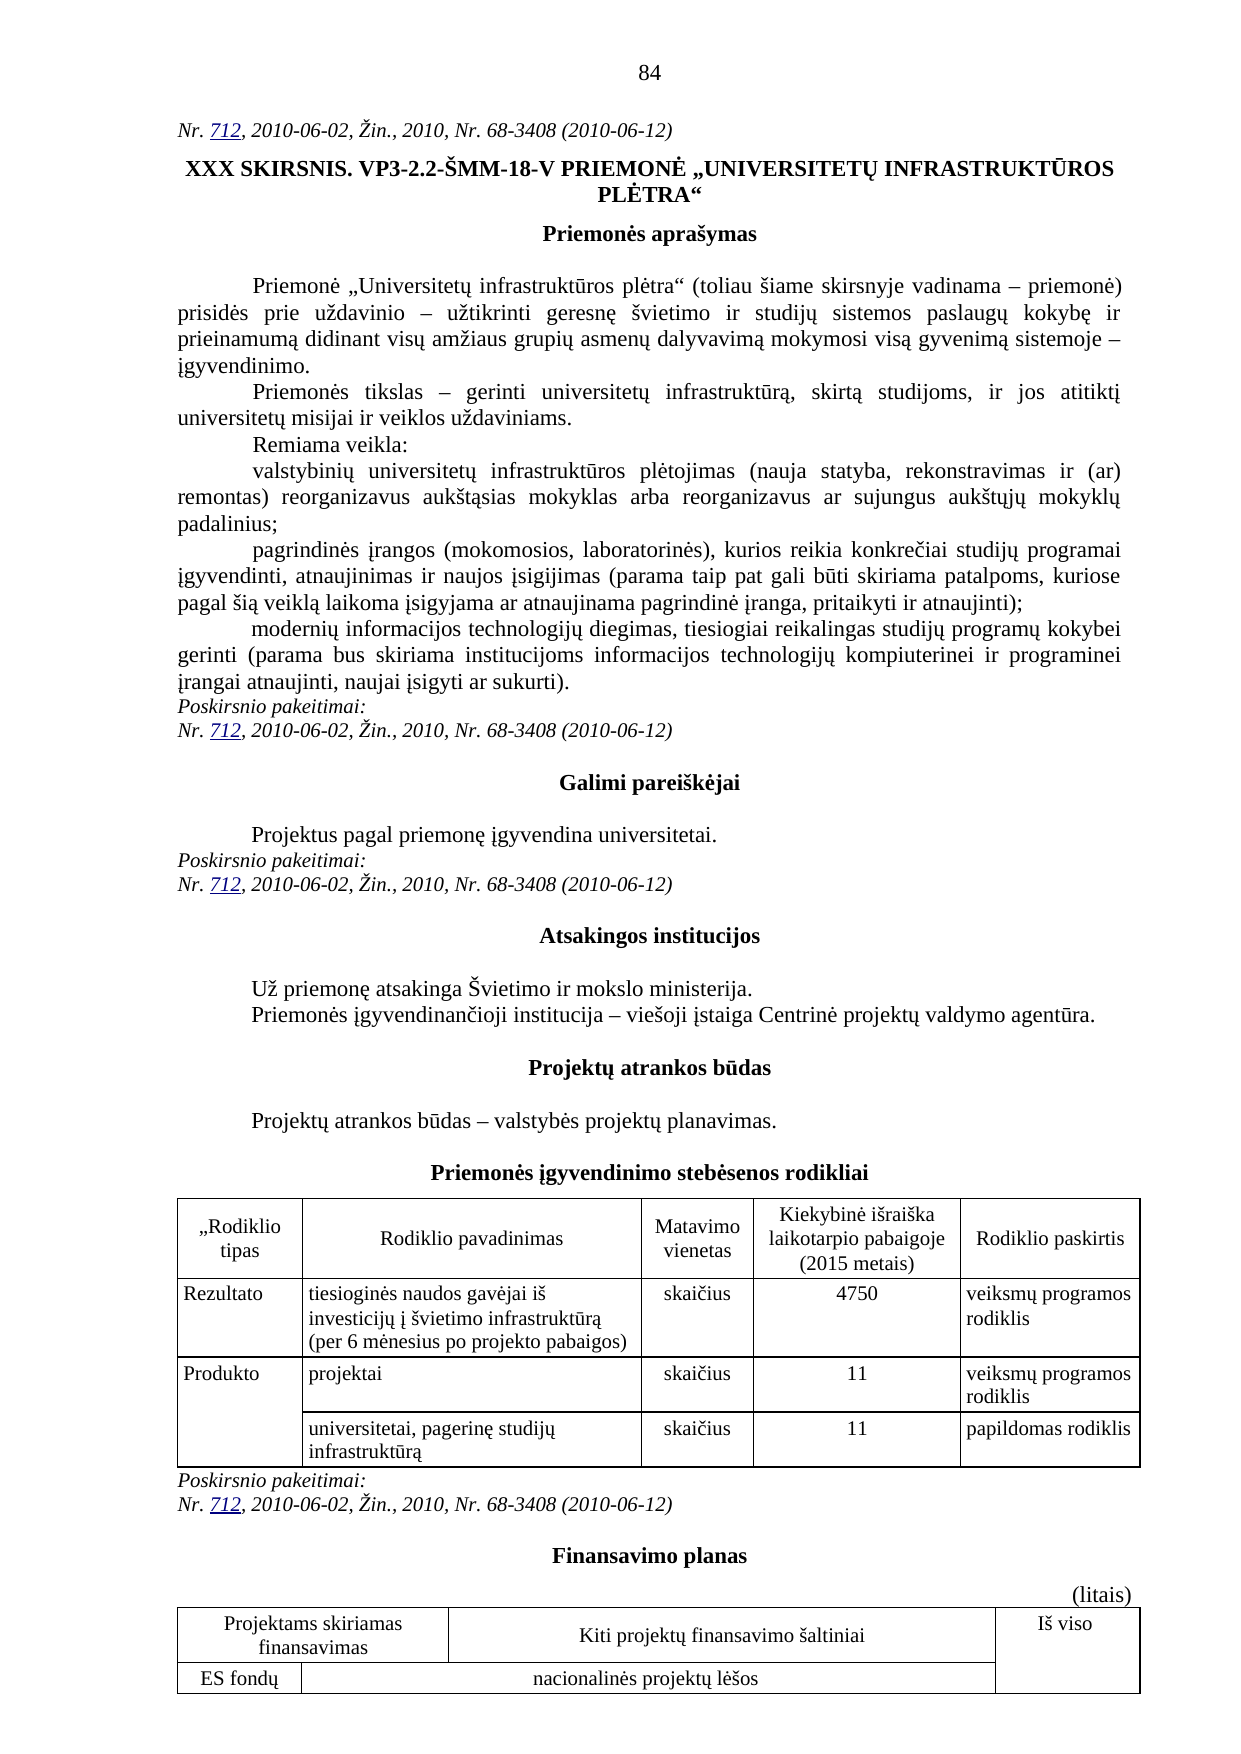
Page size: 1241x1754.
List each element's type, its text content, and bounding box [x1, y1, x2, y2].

text Priemonės tikslas – gerinti universitetų infrastruktūrą, skirtą studijoms, ir jos atitiktį universitetų misijai ir veiklos uždaviniams. [177, 378, 1122, 431]
table_cell skaičius [642, 1279, 753, 1356]
table_cell veiksmų programos rodiklis [961, 1279, 1139, 1356]
text Atsakingos institucijos [177, 922, 1122, 949]
table_cell 11 [754, 1358, 960, 1411]
table_cell tiesioginės naudos gavėjai iš investicijų į švietimo infrastruktūrą (per 6 mėnesius po projekto pabaigos) [303, 1279, 641, 1356]
text Poskirsnio pakeitimai: [177, 848, 1122, 872]
table_cell veiksmų programos rodiklis [961, 1358, 1139, 1411]
text Galimi pareiškėjai [177, 769, 1122, 795]
table_cell Produkto [178, 1358, 302, 1466]
text Už priemonę atsakinga Švietimo ir mokslo ministerija. [177, 975, 1122, 1001]
text valstybinių universitetų infrastruktūros plėtojimas (nauja statyba, rekonstravimas ir (ar) remontas) reorganizavus aukštąsias mokyklas arba reorganizavus ar sujungus aukštųjų mokyklų padalinius; [177, 457, 1122, 536]
table_header Matavimo vienetas [642, 1199, 753, 1277]
table_cell nacionalinės projektų lėšos [302, 1663, 995, 1693]
text Remiama veikla: [177, 431, 1122, 457]
table_header Kiekybinė išraiška laikotarpio pabaigoje (2015 metais) [754, 1199, 960, 1277]
text Priemonės aprašymas [177, 220, 1122, 246]
table_cell universitetai, pagerinę studijų infrastruktūrą [303, 1413, 641, 1466]
text Projektų atrankos būdas – valstybės projektų planavimas. [177, 1107, 1122, 1133]
text Poskirsnio pakeitimai: [177, 1468, 1122, 1492]
text Priemonės įgyvendinančioji institucija – viešoji įstaiga Centrinė projektų valdymo agentūra. [177, 1001, 1122, 1028]
table_cell skaičius [642, 1358, 753, 1411]
table_cell skaičius [642, 1413, 753, 1466]
text Priemonė „Universitetų infrastruktūros plėtra“ (toliau šiame skirsnyje vadinama – priemonė) prisidės prie uždavinio – užtikrinti geresnę švietimo ir studijų sistemos paslaugų kokybę ir prieinamumą didinant visų amžiaus grupių asmenų dalyvavimą mokymosi visą gyvenimą sistemoje – įgyvendinimo. [177, 273, 1122, 378]
text Projektus pagal priemonę įgyvendina universitetai. [177, 821, 1122, 848]
table_header „Rodiklio tipas [178, 1199, 302, 1277]
text Poskirsnio pakeitimai: [177, 694, 1122, 718]
text pagrindinės įrangos (mokomosios, laboratorinės), kurios reikia konkrečiai studijų programai įgyvendinti, atnaujinimas ir naujos įsigijimas (parama taip pat gali būti skiriama patalpoms, kuriose pagal šią veiklą laikoma įsigyjama ar atnaujinama pagrindinė įranga, pritaikyti ir atnaujinti); [177, 536, 1122, 615]
table_cell Rezultato [178, 1279, 302, 1356]
table_cell ES fondų [178, 1663, 301, 1693]
table_cell 4750 [754, 1279, 960, 1356]
text Nr. 712, 2010-06-02, Žin., 2010, Nr. 68-3408 (2010-06-12) [177, 1492, 1122, 1516]
text Projektų atrankos būdas [177, 1054, 1122, 1080]
text Priemonės įgyvendinimo stebėsenos rodikliai [177, 1159, 1122, 1186]
table_cell papildomas rodiklis [961, 1413, 1139, 1466]
text Nr. 712, 2010-06-02, Žin., 2010, Nr. 68-3408 (2010-06-12) [177, 118, 1122, 142]
table_header Projektams skiriamas finansavimas [178, 1608, 448, 1662]
table_cell 11 [754, 1413, 960, 1466]
table_cell projektai [303, 1358, 641, 1411]
text (litais) [177, 1581, 1132, 1607]
table_header Rodiklio pavadinimas [303, 1199, 641, 1277]
text Nr. 712, 2010-06-02, Žin., 2010, Nr. 68-3408 (2010-06-12) [177, 718, 1122, 742]
text Finansavimo planas [177, 1542, 1122, 1568]
text Nr. 712, 2010-06-02, Žin., 2010, Nr. 68-3408 (2010-06-12) [177, 872, 1122, 896]
text XXX SKIRSNIS. VP3-2.2-ŠMM-18-V PRIEMONĖ „UNIVERSITETŲ INFRASTRUKTŪROS PLĖTRA“ [177, 155, 1122, 207]
table_header Kiti projektų finansavimo šaltiniai [449, 1608, 995, 1662]
table_header Rodiklio paskirtis [961, 1199, 1139, 1277]
text modernių informacijos technologijų diegimas, tiesiogiai reikalingas studijų programų kokybei gerinti (parama bus skiriama institucijoms informacijos technologijų kompiuterinei ir programinei įrangai atnaujinti, naujai įsigyti ar sukurti). [177, 615, 1122, 694]
table_header Iš viso [996, 1608, 1139, 1693]
